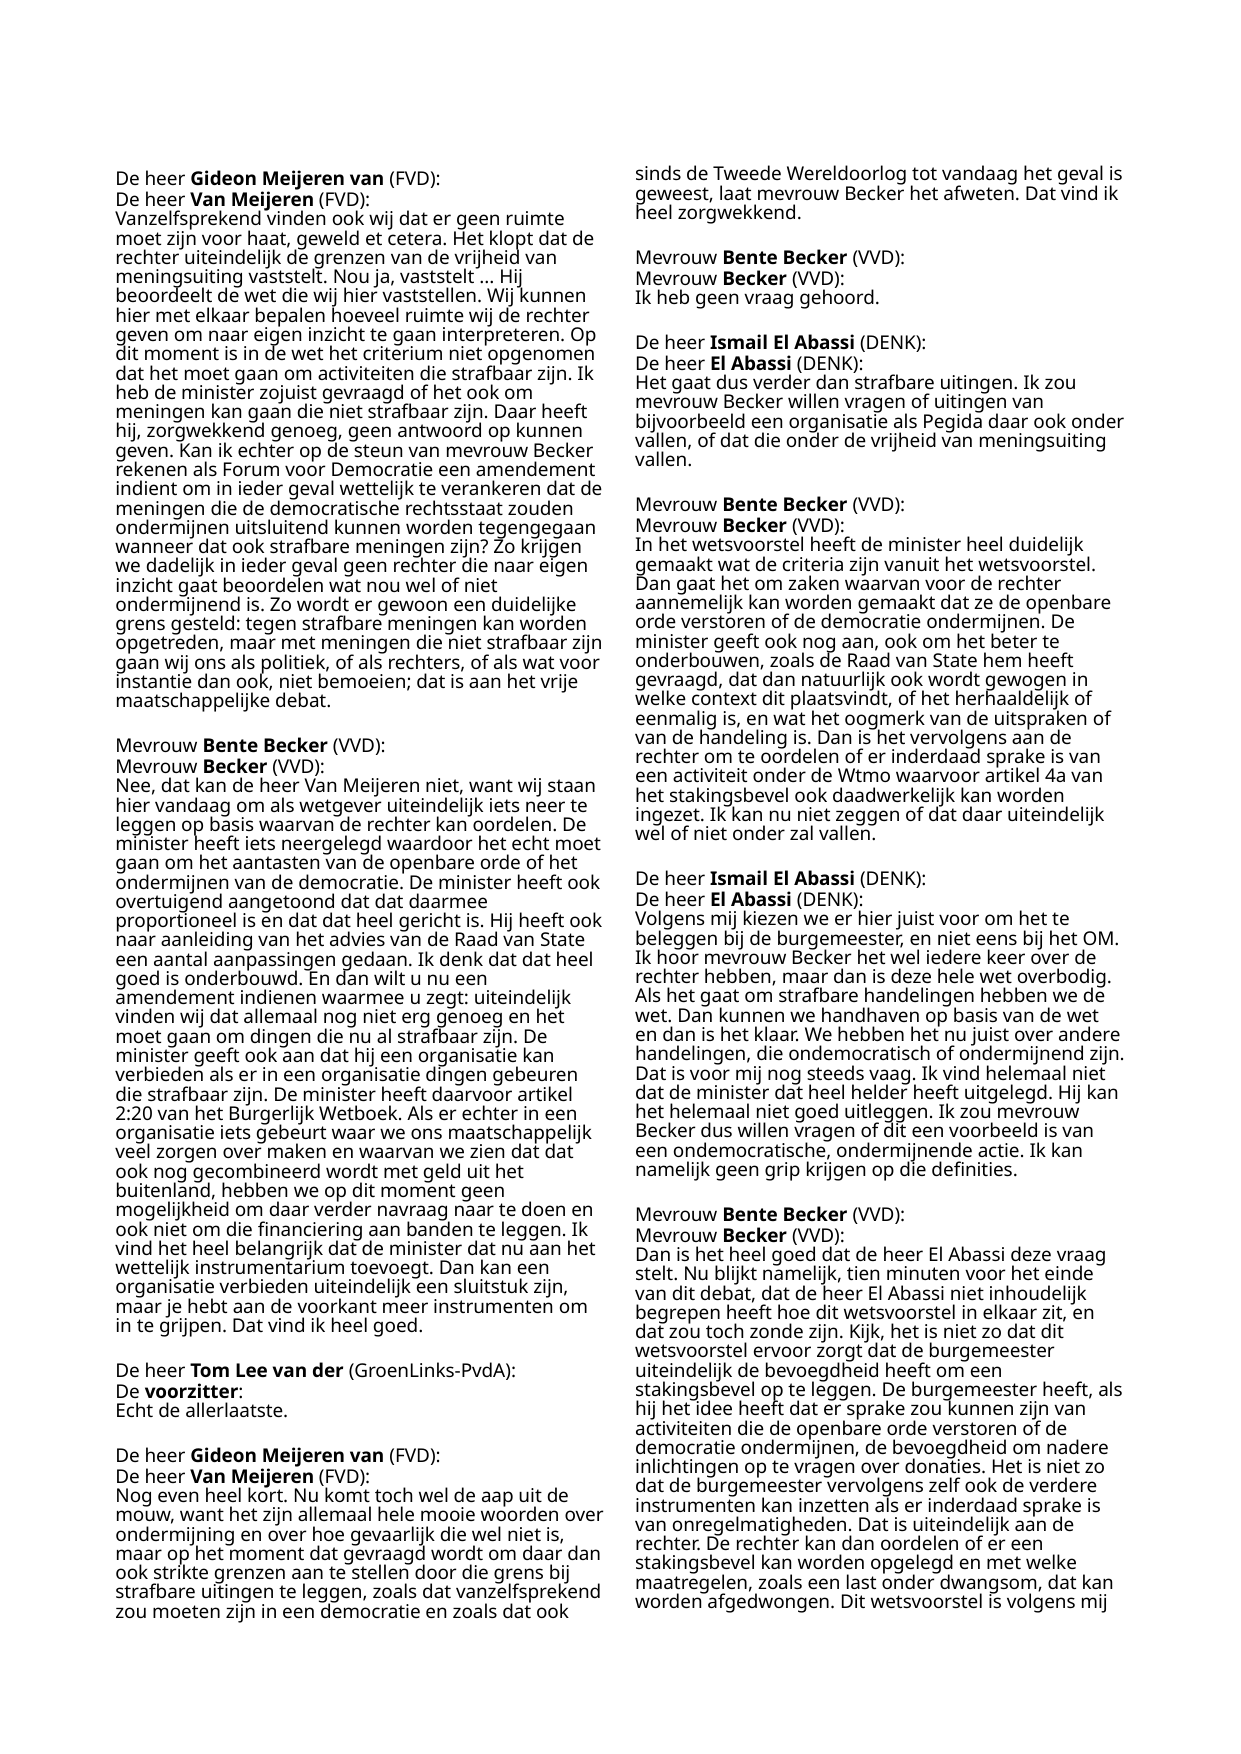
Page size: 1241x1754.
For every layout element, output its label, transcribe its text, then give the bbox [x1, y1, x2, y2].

text De heer Ismail El Abassi (DENK): [635, 865, 1125, 891]
text Mevrouw Bente Becker (VVD): [115, 732, 605, 758]
text Mevrouw Bente Becker (VVD): [635, 1201, 1125, 1227]
text De heer Gideon Meijeren van (FVD): [115, 1442, 605, 1468]
text In het wetsvoorstel heeft de minister heel duidelijk gemaakt wat de criteria zijn vanuit het wetsvoorstel. Dan gaat het om zaken waarvan voor de rechter aannemelijk kan worden gemaakt dat ze de openbare orde verstoren of de democratie ondermijnen. De minister geeft ook nog aan, ook om het beter te onderbouwen, zoals de Raad van State hem heeft gevraagd, dat dan natuurlijk ook wordt gewogen in welke context dit plaatsvindt, of het herhaaldelijk of eenmalig is, en wat het oogmerk van de uitspraken of van de handeling is. Dan is het vervolgens aan de rechter om te oordelen of er inderdaad sprake is van een activiteit onder de Wtmo waarvoor artikel 4a van het stakingsbevel ook daadwerkelijk kan worden ingezet. Ik kan nu niet zeggen of dat daar uiteindelijk wel of niet onder zal vallen. [635, 536, 1125, 844]
text Nee, dat kan de heer Van Meijeren niet, want wij staan hier vandaag om als wetgever uiteindelijk iets neer te leggen op basis waarvan de rechter kan oordelen. De minister heeft iets neergelegd waardoor het echt moet gaan om het aantasten van de openbare orde of het ondermijnen van de democratie. De minister heeft ook overtuigend aangetoond dat dat daarmee proportioneel is en dat dat heel gericht is. Hij heeft ook naar aanleiding van het advies van de Raad van State een aantal aanpassingen gedaan. Ik denk dat dat heel goed is onderbouwd. En dan wilt u nu een amendement indienen waarmee u zegt: uiteindelijk vinden wij dat allemaal nog niet erg genoeg en het moet gaan om dingen die nu al strafbaar zijn. De minister geeft ook aan dat hij een organisatie kan verbieden als er in een organisatie dingen gebeuren die strafbaar zijn. De minister heeft daarvoor artikel 2:20 van het Burgerlijk Wetboek. Als er echter in een organisatie iets gebeurt waar we ons maatschappelijk veel zorgen over maken en waarvan we zien dat dat ook nog gecombineerd wordt met geld uit het buitenland, hebben we op dit moment geen mogelijkheid om daar verder navraag naar te doen en ook niet om die financiering aan banden te leggen. Ik vind het heel belangrijk dat de minister dat nu aan het wettelijk instrumentarium toevoegt. Dan kan een organisatie verbieden uiteindelijk een sluitstuk zijn, maar je hebt aan de voorkant meer instrumenten om in te grijpen. Dat vind ik heel goed. [115, 777, 605, 1336]
text Ik heb geen vraag gehoord. [635, 289, 1125, 308]
text Mevrouw Becker (VVD): [635, 1227, 1125, 1246]
text De heer El Abassi (DENK): [635, 891, 1125, 910]
text Mevrouw Becker (VVD): [635, 270, 1125, 289]
text De heer Van Meijeren (FVD): [115, 1468, 605, 1487]
text De heer Ismail El Abassi (DENK): [635, 329, 1125, 355]
text Nog even heel kort. Nu komt toch wel de aap uit de mouw, want het zijn allemaal hele mooie woorden over ondermijning en over hoe gevaarlijk die wel niet is, maar op het moment dat gevraagd wordt om daar dan ook strikte grenzen aan te stellen door die grens bij strafbare uitingen te leggen, zoals dat vanzelfsprekend zou moeten zijn in een democratie en zoals dat ook [115, 1487, 605, 1622]
text Vanzelfsprekend vinden ook wij dat er geen ruimte moet zijn voor haat, geweld et cetera. Het klopt dat de rechter uiteindelijk de grenzen van de vrijheid van meningsuiting vaststelt. Nou ja, vaststelt ... Hij beoordeelt de wet die wij hier vaststellen. Wij kunnen hier met elkaar bepalen hoeveel ruimte wij de rechter geven om naar eigen inzicht te gaan interpreteren. Op dit moment is in de wet het criterium niet opgenomen dat het moet gaan om activiteiten die strafbaar zijn. Ik heb de minister zojuist gevraagd of het ook om meningen kan gaan die niet strafbaar zijn. Daar heeft hij, zorgwekkend genoeg, geen antwoord op kunnen geven. Kan ik echter op de steun van mevrouw Becker rekenen als Forum voor Democratie een amendement indient om in ieder geval wettelijk te verankeren dat de meningen die de democratische rechtsstaat zouden ondermijnen uitsluitend kunnen worden tegengegaan wanneer dat ook strafbare meningen zijn? Zo krijgen we dadelijk in ieder geval geen rechter die naar eigen inzicht gaat beoordelen wat nou wel of niet ondermijnend is. Zo wordt er gewoon een duidelijke grens gesteld: tegen strafbare meningen kan worden opgetreden, maar met meningen die niet strafbaar zijn gaan wij ons als politiek, of als rechters, of als wat voor instantie dan ook, niet bemoeien; dat is aan het vrije maatschappelijke debat. [115, 210, 605, 711]
text Mevrouw Bente Becker (VVD): [635, 491, 1125, 517]
text Dan is het heel goed dat de heer El Abassi deze vraag stelt. Nu blijkt namelijk, tien minuten voor het einde van dit debat, dat de heer El Abassi niet inhoudelijk begrepen heeft hoe dit wetsvoorstel in elkaar zit, en dat zou toch zonde zijn. Kijk, het is niet zo dat dit wetsvoorstel ervoor zorgt dat de burgemeester uiteindelijk de bevoegdheid heeft om een stakingsbevel op te leggen. De burgemeester heeft, als hij het idee heeft dat er sprake zou kunnen zijn van activiteiten die de openbare orde verstoren of de democratie ondermijnen, de bevoegdheid om nadere inlichtingen op te vragen over donaties. Het is niet zo dat de burgemeester vervolgens zelf ook de verdere instrumenten kan inzetten als er inderdaad sprake is van onregelmatigheden. Dat is uiteindelijk aan de rechter. De rechter kan dan oordelen of er een stakingsbevel kan worden opgelegd en met welke maatregelen, zoals een last onder dwangsom, dat kan worden afgedwongen. Dit wetsvoorstel is volgens mij [635, 1246, 1125, 1612]
text Mevrouw Becker (VVD): [635, 517, 1125, 536]
text Volgens mij kiezen we er hier juist voor om het te beleggen bij de burgemeester, en niet eens bij het OM. Ik hoor mevrouw Becker het wel iedere keer over de rechter hebben, maar dan is deze hele wet overbodig. Als het gaat om strafbare handelingen hebben we de wet. Dan kunnen we handhaven op basis van de wet en dan is het klaar. We hebben het nu juist over andere handelingen, die ondemocratisch of ondermijnend zijn. Dat is voor mij nog steeds vaag. Ik vind helemaal niet dat de minister dat heel helder heeft uitgelegd. Hij kan het helemaal niet goed uitleggen. Ik zou mevrouw Becker dus willen vragen of dit een voorbeeld is van een ondemocratische, ondermijnende actie. Ik kan namelijk geen grip krijgen op die definities. [635, 910, 1125, 1180]
text Echt de allerlaatste. [115, 1402, 605, 1421]
text Mevrouw Becker (VVD): [115, 758, 605, 777]
text De heer Gideon Meijeren van (FVD): [115, 165, 605, 191]
text De heer Van Meijeren (FVD): [115, 191, 605, 210]
text De voorzitter: [115, 1383, 605, 1402]
text Het gaat dus verder dan strafbare uitingen. Ik zou mevrouw Becker willen vragen of uitingen van bijvoorbeeld een organisatie als Pegida daar ook onder vallen, of dat die onder de vrijheid van meningsuiting vallen. [635, 374, 1125, 470]
text sinds de Tweede Wereldoorlog tot vandaag het geval is geweest, laat mevrouw Becker het afweten. Dat vind ik heel zorgwekkend. [635, 165, 1125, 223]
text De heer El Abassi (DENK): [635, 355, 1125, 374]
text De heer Tom Lee van der (GroenLinks-PvdA): [115, 1357, 605, 1383]
text Mevrouw Bente Becker (VVD): [635, 244, 1125, 270]
